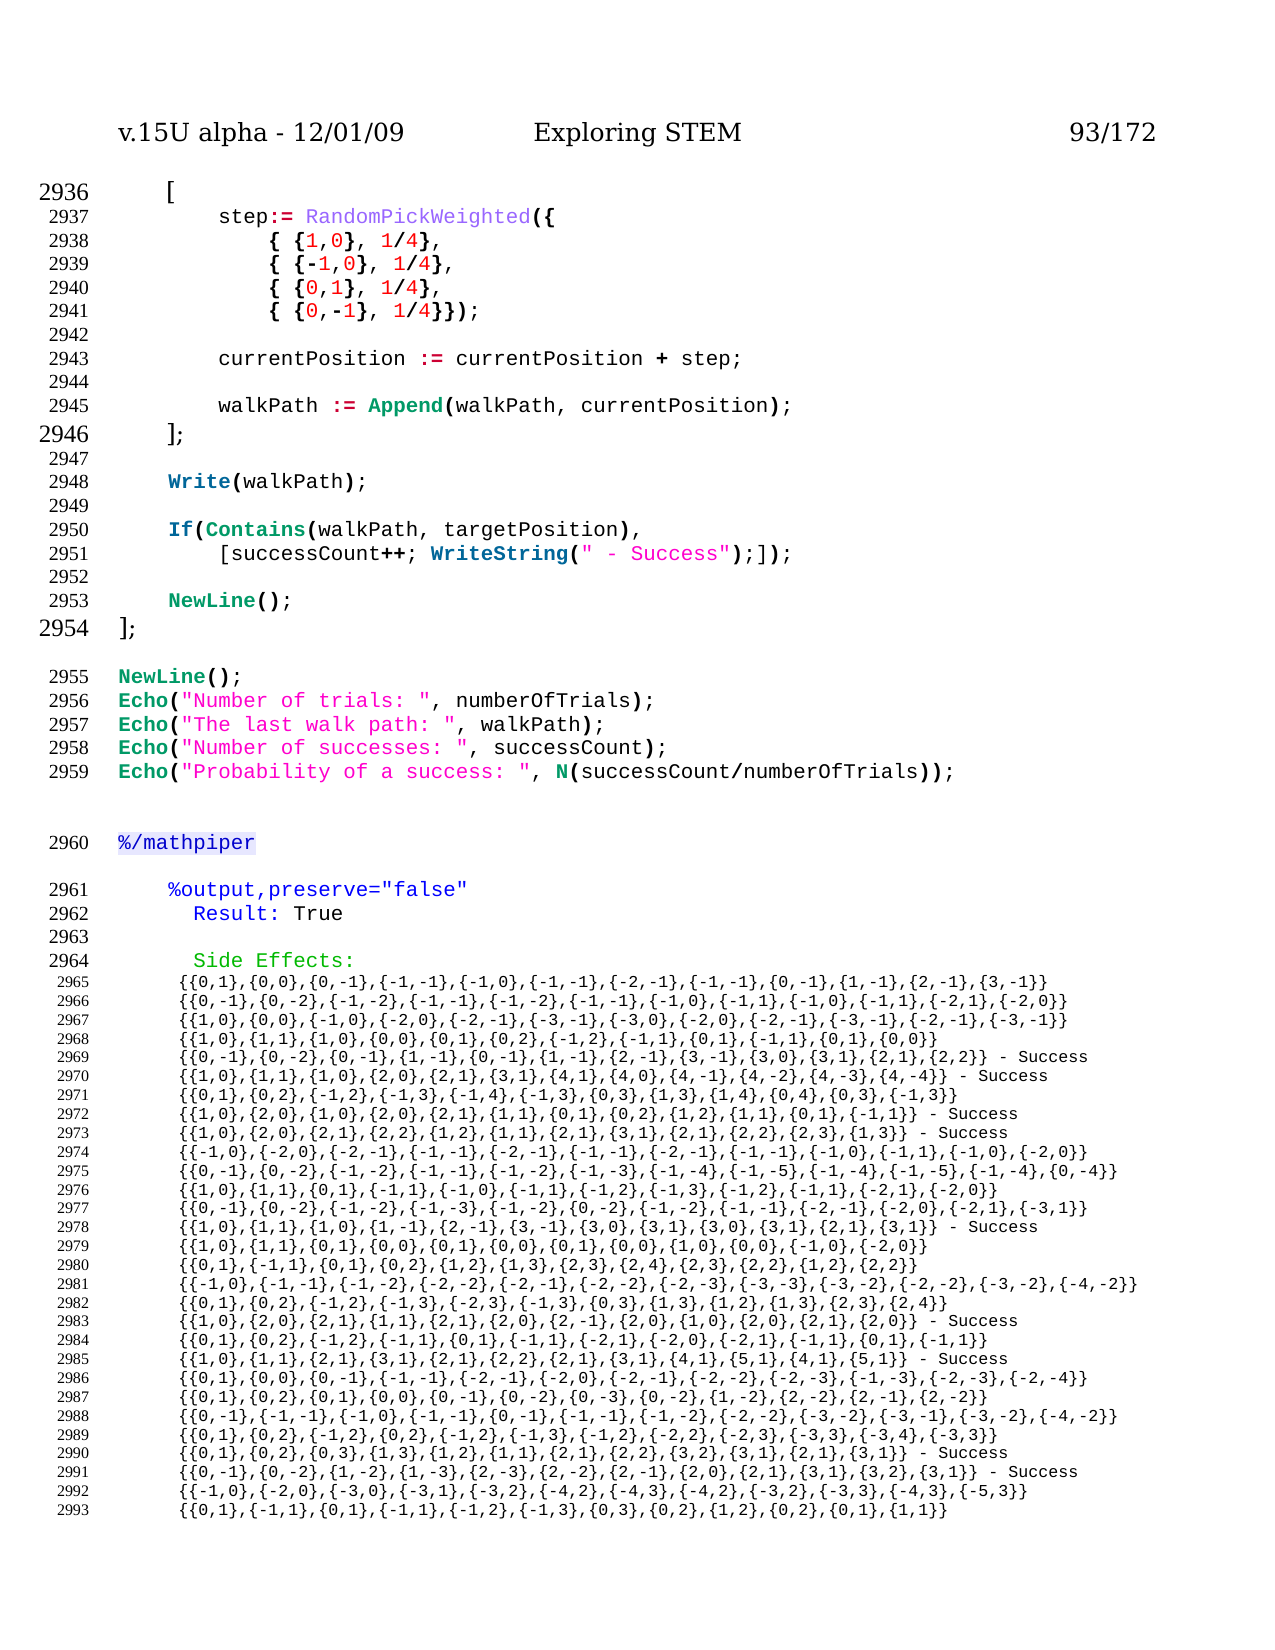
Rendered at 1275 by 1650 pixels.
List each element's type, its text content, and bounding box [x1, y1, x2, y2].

text ]; [118, 613, 1157, 643]
text currentPosition := currentPosition + step; [118, 348, 1157, 371]
text {{0,-1},{-1,-1},{-1,0},{-1,-1},{0,-1},{-1,-1},{-1,-2},{-2,-2},{-3,-2},{-3,-1},{-3,-2},{-4,-2}} [118, 1407, 1157, 1426]
text walkPath := Append(walkPath, currentPosition); [118, 395, 1157, 419]
text step:= RandomPickWeighted({ [118, 206, 1157, 229]
text Echo("The last walk path: ", walkPath); [118, 713, 1157, 737]
text { {-1,0}, 1/4}, [118, 253, 1157, 277]
text {{0,-1},{0,-2},{1,-2},{1,-3},{2,-3},{2,-2},{2,-1},{2,0},{2,1},{3,1},{3,2},{3,1}} - Success [118, 1464, 1157, 1483]
text [successCount++; WriteString(" - Success");]); [118, 542, 1157, 566]
text Write(walkPath); [118, 472, 1157, 495]
text If(Contains(walkPath, targetPosition), [118, 519, 1157, 542]
text ]; [118, 419, 1157, 448]
text { {1,0}, 1/4}, [118, 229, 1157, 253]
text {{1,0},{1,1},{0,1},{-1,1},{-1,0},{-1,1},{-1,2},{-1,3},{-1,2},{-1,1},{-2,1},{-2,0}} [118, 1181, 1157, 1200]
text {{0,1},{0,2},{-1,2},{0,2},{-1,2},{-1,3},{-1,2},{-2,2},{-2,3},{-3,3},{-3,4},{-3,3}} [118, 1426, 1157, 1445]
text {{1,0},{1,1},{1,0},{2,0},{2,1},{3,1},{4,1},{4,0},{4,-1},{4,-2},{4,-3},{4,-4}} - Success [118, 1068, 1157, 1087]
text {{1,0},{1,1},{2,1},{3,1},{2,1},{2,2},{2,1},{3,1},{4,1},{5,1},{4,1},{5,1}} - Success [118, 1351, 1157, 1369]
text {{0,1},{-1,1},{0,1},{-1,1},{-1,2},{-1,3},{0,3},{0,2},{1,2},{0,2},{0,1},{1,1}} [118, 1502, 1157, 1520]
text {{0,1},{0,2},{0,3},{1,3},{1,2},{1,1},{2,1},{2,2},{3,2},{3,1},{2,1},{3,1}} - Success [118, 1445, 1157, 1464]
text {{0,1},{0,0},{0,-1},{-1,-1},{-2,-1},{-2,0},{-2,-1},{-2,-2},{-2,-3},{-1,-3},{-2,-3},{-2,-4}} [118, 1369, 1157, 1388]
text { {0,-1}, 1/4}}); [118, 301, 1157, 324]
text {{0,1},{0,2},{-1,2},{-1,3},{-2,3},{-1,3},{0,3},{1,3},{1,2},{1,3},{2,3},{2,4}} [118, 1294, 1157, 1313]
text {{-1,0},{-2,0},{-2,-1},{-1,-1},{-2,-1},{-1,-1},{-2,-1},{-1,-1},{-1,0},{-1,1},{-1,0},{-2,0}} [118, 1143, 1157, 1162]
text {{1,0},{2,0},{1,0},{2,0},{2,1},{1,1},{0,1},{0,2},{1,2},{1,1},{0,1},{-1,1}} - Success [118, 1106, 1157, 1124]
text {{0,-1},{0,-2},{-1,-2},{-1,-3},{-1,-2},{0,-2},{-1,-2},{-1,-1},{-2,-1},{-2,0},{-2,1},{-3,1}} [118, 1200, 1157, 1219]
text Echo("Number of successes: ", successCount); [118, 737, 1157, 761]
text Echo("Number of trials: ", numberOfTrials); [118, 690, 1157, 713]
text {{1,0},{2,0},{2,1},{2,2},{1,2},{1,1},{2,1},{3,1},{2,1},{2,2},{2,3},{1,3}} - Success [118, 1124, 1157, 1143]
text {{0,-1},{0,-2},{0,-1},{1,-1},{0,-1},{1,-1},{2,-1},{3,-1},{3,0},{3,1},{2,1},{2,2}} - Success [118, 1049, 1157, 1068]
text {{0,1},{0,2},{-1,2},{-1,3},{-1,4},{-1,3},{0,3},{1,3},{1,4},{0,4},{0,3},{-1,3}} [118, 1087, 1157, 1106]
text {{0,1},{0,2},{0,1},{0,0},{0,-1},{0,-2},{0,-3},{0,-2},{1,-2},{2,-2},{2,-1},{2,-2}} [118, 1388, 1157, 1407]
text {{1,0},{1,1},{0,1},{0,0},{0,1},{0,0},{0,1},{0,0},{1,0},{0,0},{-1,0},{-2,0}} [118, 1238, 1157, 1256]
text {{1,0},{0,0},{-1,0},{-2,0},{-2,-1},{-3,-1},{-3,0},{-2,0},{-2,-1},{-3,-1},{-2,-1},{-3,-1}} [118, 1011, 1157, 1030]
text Result: True [118, 903, 1157, 926]
text { {0,1}, 1/4}, [118, 277, 1157, 301]
text {{0,1},{0,0},{0,-1},{-1,-1},{-1,0},{-1,-1},{-2,-1},{-1,-1},{0,-1},{1,-1},{2,-1},{3,-1}} [118, 974, 1157, 992]
text NewLine(); [118, 590, 1157, 613]
text {{0,-1},{0,-2},{-1,-2},{-1,-1},{-1,-2},{-1,-3},{-1,-4},{-1,-5},{-1,-4},{-1,-5},{-1,-4},{0,-4}} [118, 1162, 1157, 1181]
text {{1,0},{1,1},{1,0},{0,0},{0,1},{0,2},{-1,2},{-1,1},{0,1},{-1,1},{0,1},{0,0}} [118, 1030, 1157, 1049]
text NewLine(); [118, 666, 1157, 690]
text [ [118, 177, 1157, 206]
text {{1,0},{1,1},{1,0},{1,-1},{2,-1},{3,-1},{3,0},{3,1},{3,0},{3,1},{2,1},{3,1}} - Success [118, 1219, 1157, 1238]
text Echo("Probability of a success: ", N(successCount/numberOfTrials)); [118, 761, 1157, 784]
text {{0,-1},{0,-2},{-1,-2},{-1,-1},{-1,-2},{-1,-1},{-1,0},{-1,1},{-1,0},{-1,1},{-2,1},{-2,0}} [118, 992, 1157, 1011]
text {{-1,0},{-2,0},{-3,0},{-3,1},{-3,2},{-4,2},{-4,3},{-4,2},{-3,2},{-3,3},{-4,3},{-5,3}} [118, 1483, 1157, 1502]
text {{1,0},{2,0},{2,1},{1,1},{2,1},{2,0},{2,-1},{2,0},{1,0},{2,0},{2,1},{2,0}} - Success [118, 1313, 1157, 1332]
text Side Effects: [118, 950, 1157, 974]
text %output,preserve="false" [118, 879, 1157, 903]
text {{-1,0},{-1,-1},{-1,-2},{-2,-2},{-2,-1},{-2,-2},{-2,-3},{-3,-3},{-3,-2},{-2,-2},{-3,-2},{-4,-2}} [118, 1275, 1157, 1294]
text %/mathpiper [118, 832, 1157, 855]
text {{0,1},{-1,1},{0,1},{0,2},{1,2},{1,3},{2,3},{2,4},{2,3},{2,2},{1,2},{2,2}} [118, 1256, 1157, 1275]
text {{0,1},{0,2},{-1,2},{-1,1},{0,1},{-1,1},{-2,1},{-2,0},{-2,1},{-1,1},{0,1},{-1,1}} [118, 1332, 1157, 1351]
